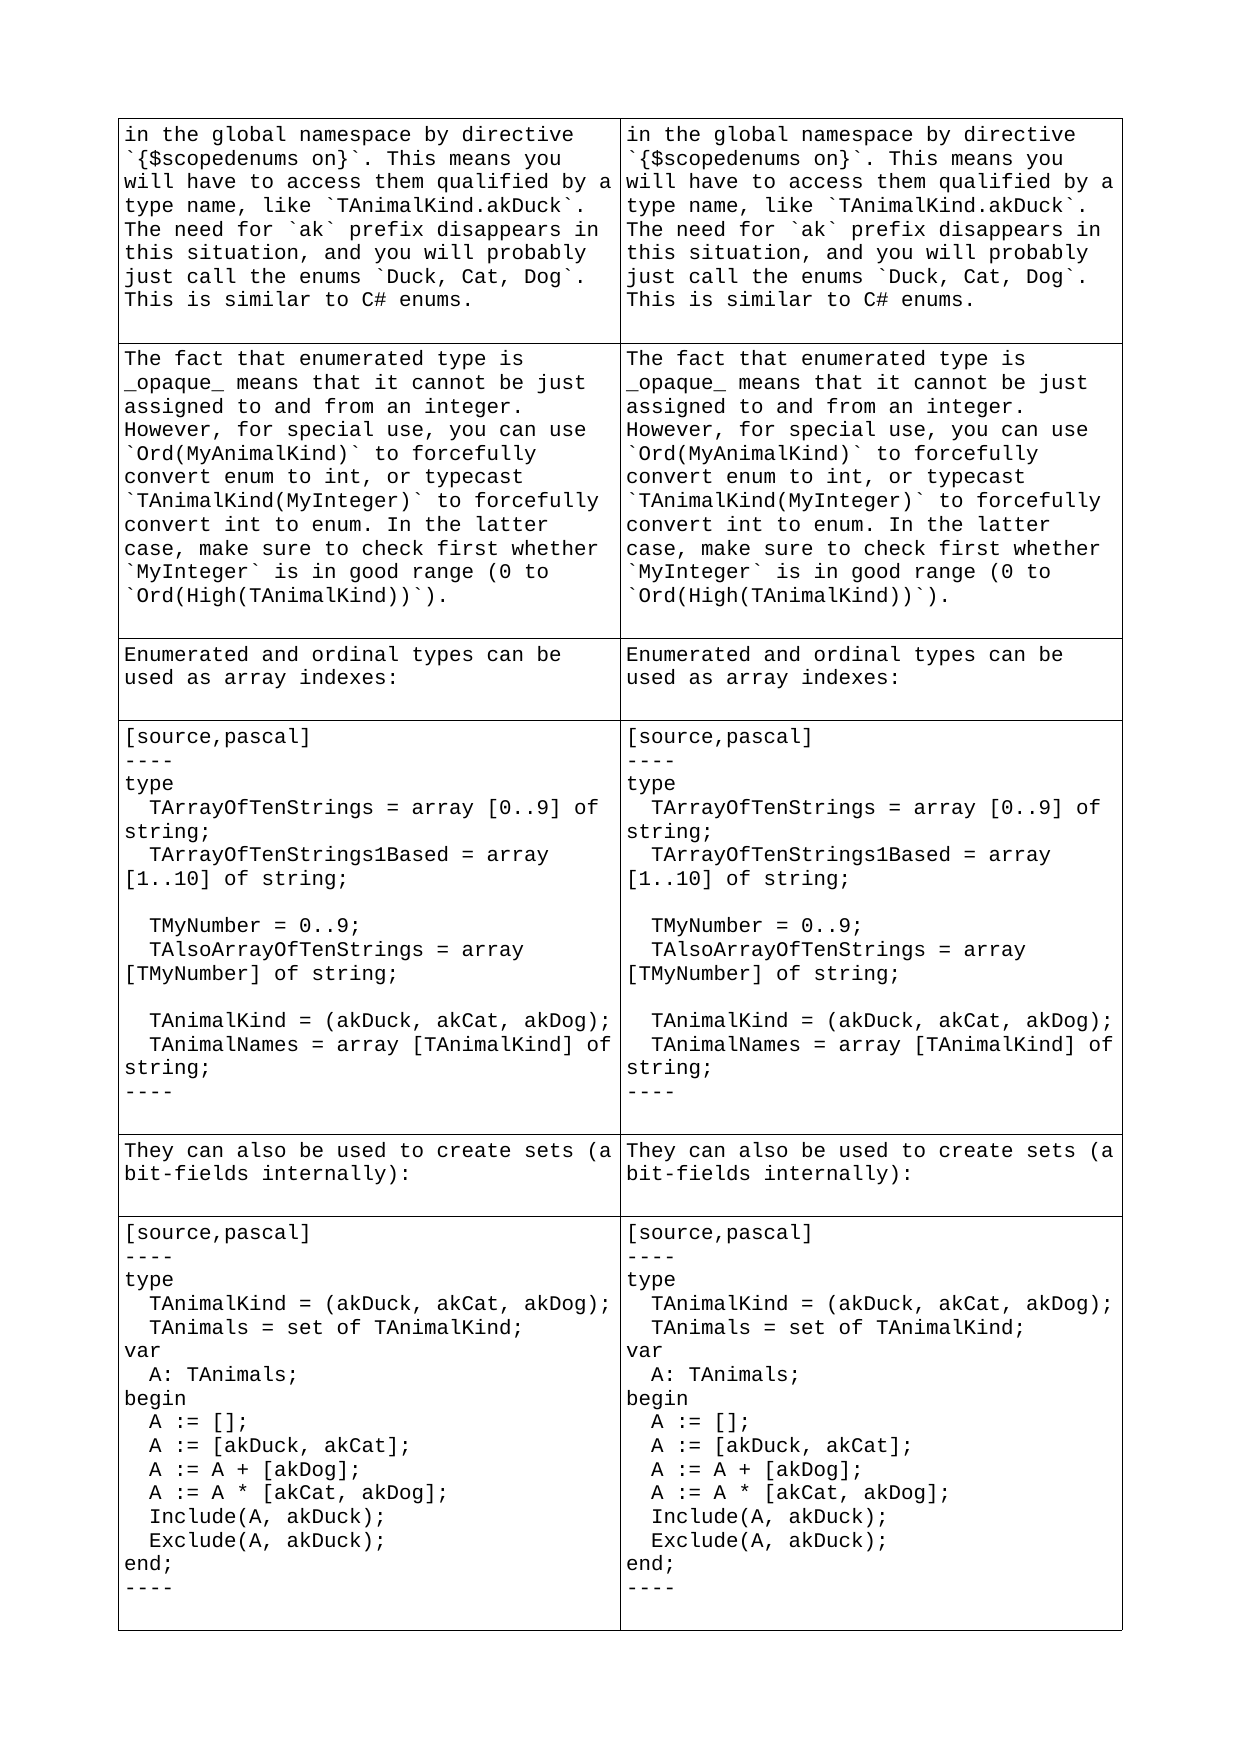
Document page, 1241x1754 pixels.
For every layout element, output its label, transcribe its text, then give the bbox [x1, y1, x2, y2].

table_cell [source,pascal] ---- type TAnimalKind = (akDuck, akCat, akDog); TAnimals = set of TAnimalKind; var A: TAnimals; begin A := []; A := [akDuck, akCat]; A := A + [akDog]; A := A * [akCat, akDog]; Include(A, akDuck); Exclude(A, akDuck); end; ---- [119, 1217, 620, 1630]
table_cell They can also be used to create sets (a bit-fields internally): [119, 1135, 620, 1216]
table_cell Enumerated and ordinal types can be used as array indexes: [119, 639, 620, 720]
table_cell in the global namespace by directive `{$scopedenums on}`. This means you will have to access them qualified by a type name, like `TAnimalKind.akDuck`. The need for `ak` prefix disappears in this situation, and you will probably just call the enums `Duck, Cat, Dog`. This is similar to C# enums. [621, 119, 1122, 342]
table_cell The fact that enumerated type is _opaque_ means that it cannot be just assigned to and from an integer. However, for special use, you can use `Ord(MyAnimalKind)` to forcefully convert enum to int, or typecast `TAnimalKind(MyInteger)` to forcefully convert int to enum. In the latter case, make sure to check first whether `MyInteger` is in good range (0 to `Ord(High(TAnimalKind))`). [119, 344, 620, 638]
table_cell Enumerated and ordinal types can be used as array indexes: [621, 639, 1122, 720]
table_cell [source,pascal] ---- type TAnimalKind = (akDuck, akCat, akDog); TAnimals = set of TAnimalKind; var A: TAnimals; begin A := []; A := [akDuck, akCat]; A := A + [akDog]; A := A * [akCat, akDog]; Include(A, akDuck); Exclude(A, akDuck); end; ---- [621, 1217, 1122, 1630]
table_cell [source,pascal] ---- type TArrayOfTenStrings = array [0..9] of string; TArrayOfTenStrings1Based = array [1..10] of string; TMyNumber = 0..9; TAlsoArrayOfTenStrings = array [TMyNumber] of string; TAnimalKind = (akDuck, akCat, akDog); TAnimalNames = array [TAnimalKind] of string; ---- [621, 721, 1122, 1134]
table_cell [source,pascal] ---- type TArrayOfTenStrings = array [0..9] of string; TArrayOfTenStrings1Based = array [1..10] of string; TMyNumber = 0..9; TAlsoArrayOfTenStrings = array [TMyNumber] of string; TAnimalKind = (akDuck, akCat, akDog); TAnimalNames = array [TAnimalKind] of string; ---- [119, 721, 620, 1134]
table_cell The fact that enumerated type is _opaque_ means that it cannot be just assigned to and from an integer. However, for special use, you can use `Ord(MyAnimalKind)` to forcefully convert enum to int, or typecast `TAnimalKind(MyInteger)` to forcefully convert int to enum. In the latter case, make sure to check first whether `MyInteger` is in good range (0 to `Ord(High(TAnimalKind))`). [621, 344, 1122, 638]
table_cell in the global namespace by directive `{$scopedenums on}`. This means you will have to access them qualified by a type name, like `TAnimalKind.akDuck`. The need for `ak` prefix disappears in this situation, and you will probably just call the enums `Duck, Cat, Dog`. This is similar to C# enums. [119, 119, 620, 342]
table_cell They can also be used to create sets (a bit-fields internally): [621, 1135, 1122, 1216]
